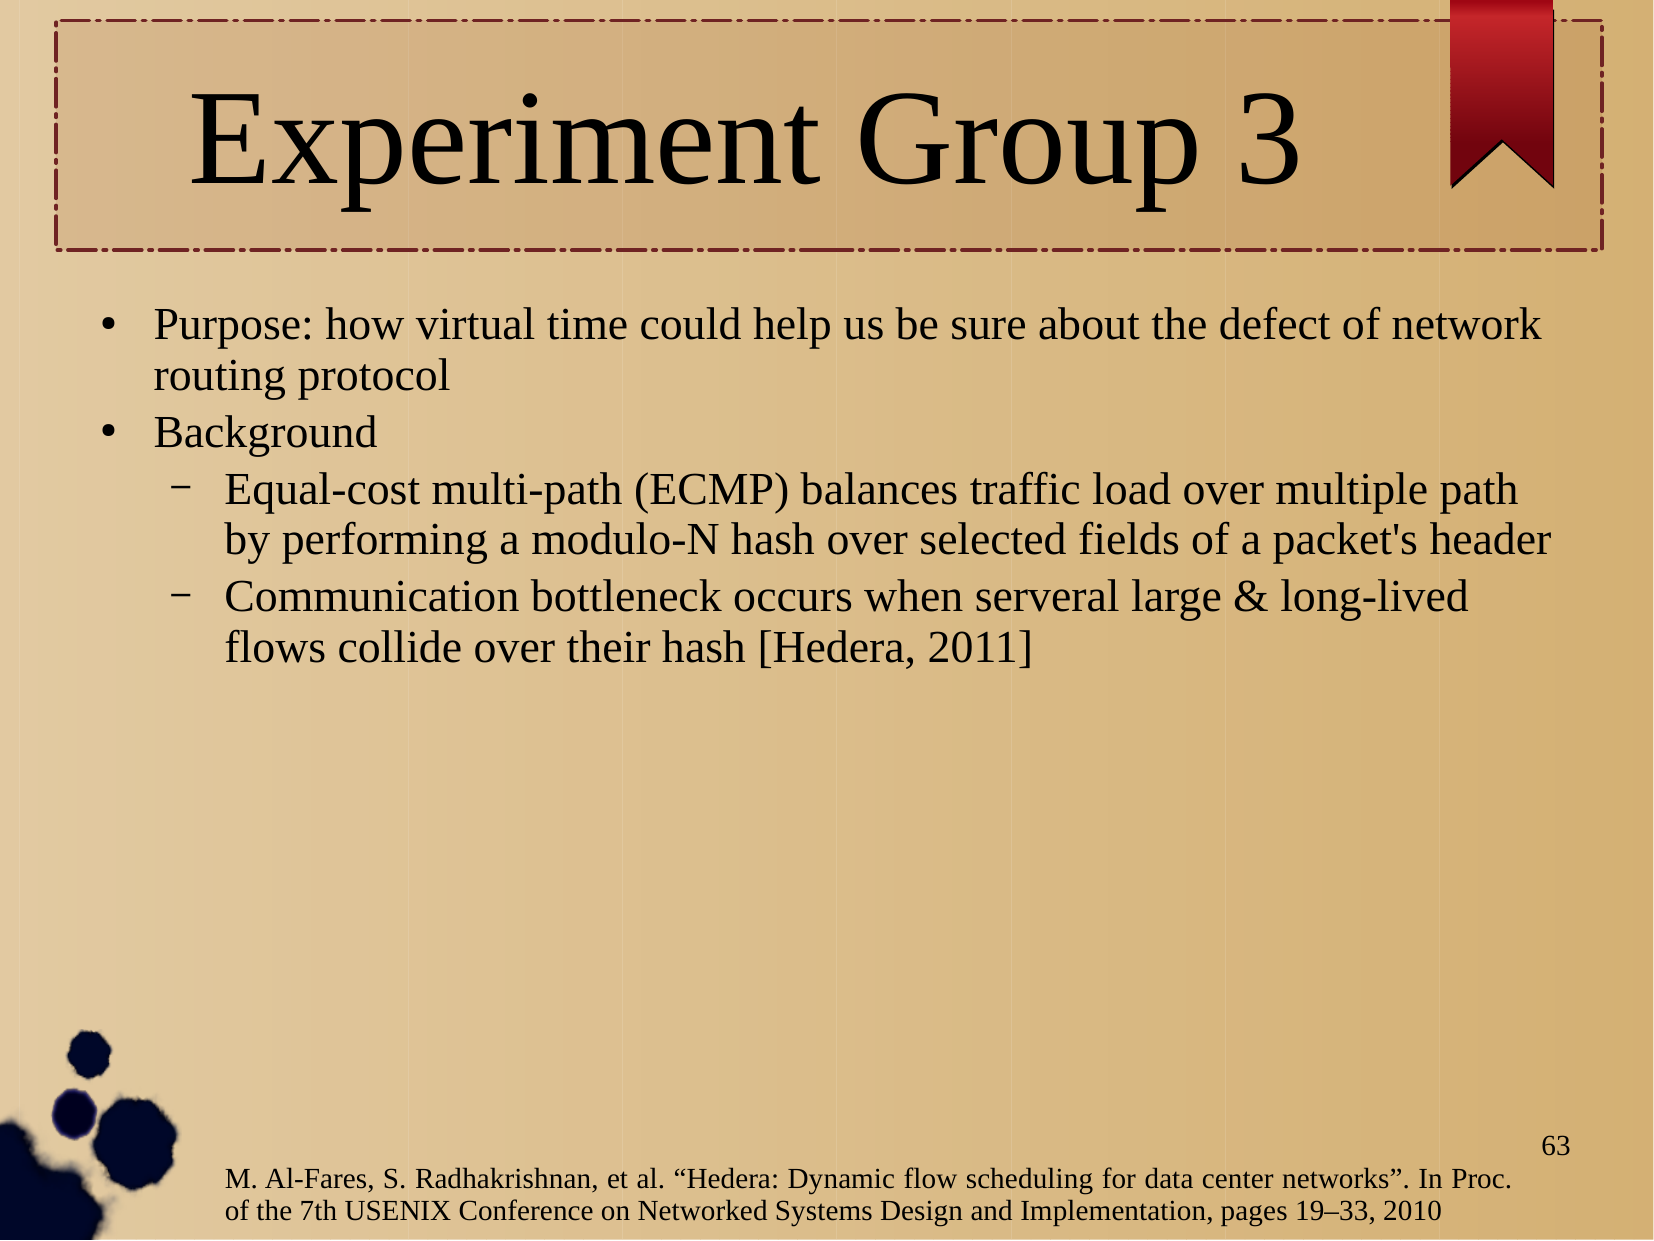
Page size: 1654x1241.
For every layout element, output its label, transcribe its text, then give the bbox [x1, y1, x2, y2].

title Experiment Group 3 [82, 47, 1412, 229]
text_box M. Al-Fares, S. Radhakrishnan, et al. “Hedera: Dynamic flow scheduling for data center networks”. In Proc. of the 7th USENIX Conference on Networked Systems Design and Implementation, pages 19–33, 2010 [210, 1155, 1529, 1236]
list Purpose: how virtual time could help us be sure about the defect of network routing protocol Background Equal-cost multi-path (ECMP) balances traffic load over multiple path by performing a modulo-N hash over selected fields of a packet's header Communication bottleneck occurs when serveral large & long-lived flows collide over their hash [Hedera, 2011] [82, 299, 1571, 1019]
